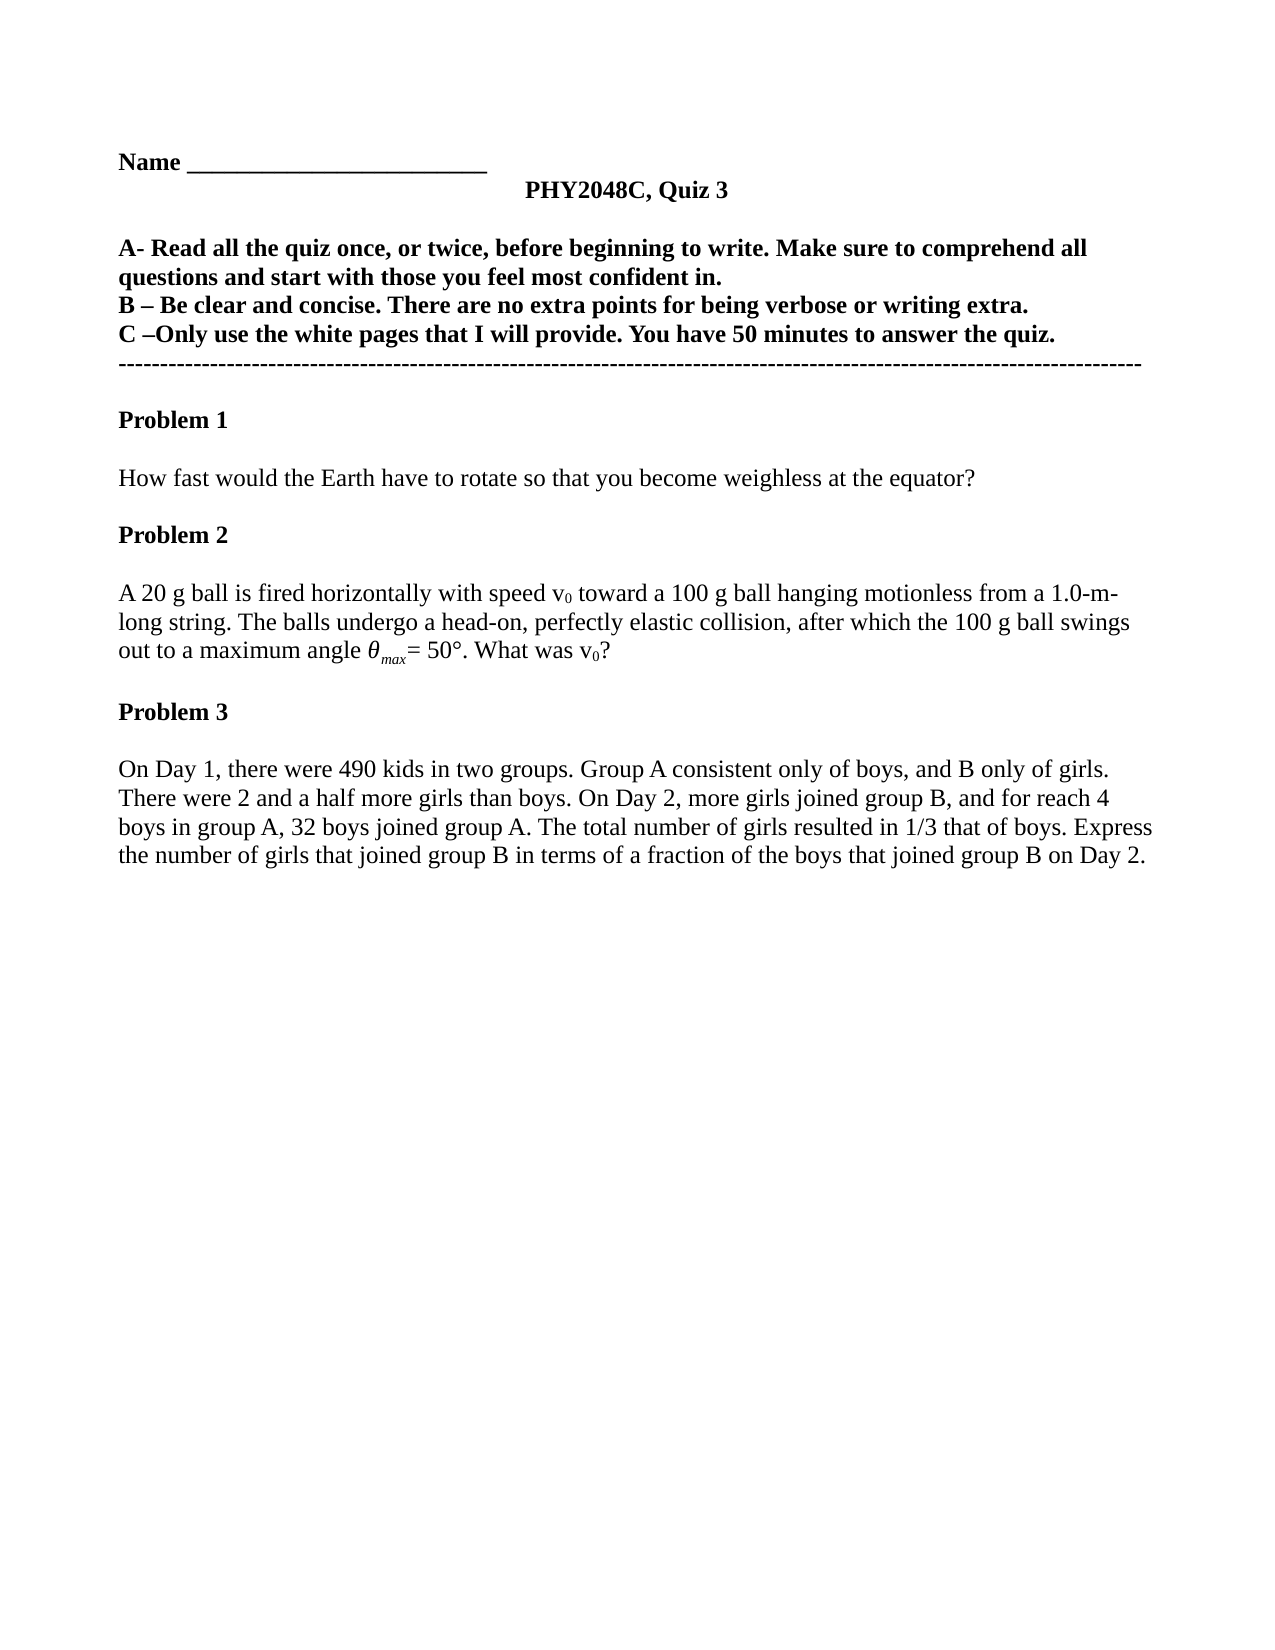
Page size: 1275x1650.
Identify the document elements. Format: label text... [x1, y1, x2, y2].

text Problem 1 [118, 406, 1157, 434]
text PHY2048C, Quiz 3 [118, 176, 1157, 204]
text A 20 g ball is fired horizontally with speed v0 toward a 100 g ball hanging motionless from a 1.0-m-long string. The balls undergo a head-on, perfectly elastic collision, after which the 100 g ball swings out to a maximum angle = 50°. What was v0? [118, 578, 1157, 668]
text C –Only use the white pages that I will provide. You have 50 minutes to answer the quiz. [118, 319, 1157, 348]
text --------------------------------------------------------------------------------------------------------------------------- [118, 348, 1157, 377]
text Name ________________________ [118, 147, 1157, 176]
text How fast would the Earth have to rotate so that you become weighless at the equator? [118, 463, 1157, 492]
text On Day 1, there were 490 kids in two groups. Group A consistent only of boys, and B only of girls. There were 2 and a half more girls than boys. On Day 2, more girls joined group B, and for reach 4 boys in group A, 32 boys joined group A. The total number of girls resulted in 1/3 that of boys. Express the number of girls that joined group B in terms of a fraction of the boys that joined group B on Day 2. [118, 754, 1157, 869]
text A- Read all the quiz once, or twice, before beginning to write. Make sure to comprehend all questions and start with those you feel most confident in. [118, 233, 1157, 291]
text Problem 2 [118, 521, 1157, 549]
text Problem 3 [118, 697, 1157, 726]
text B – Be clear and concise. There are no extra points for being verbose or writing extra. [118, 291, 1157, 319]
